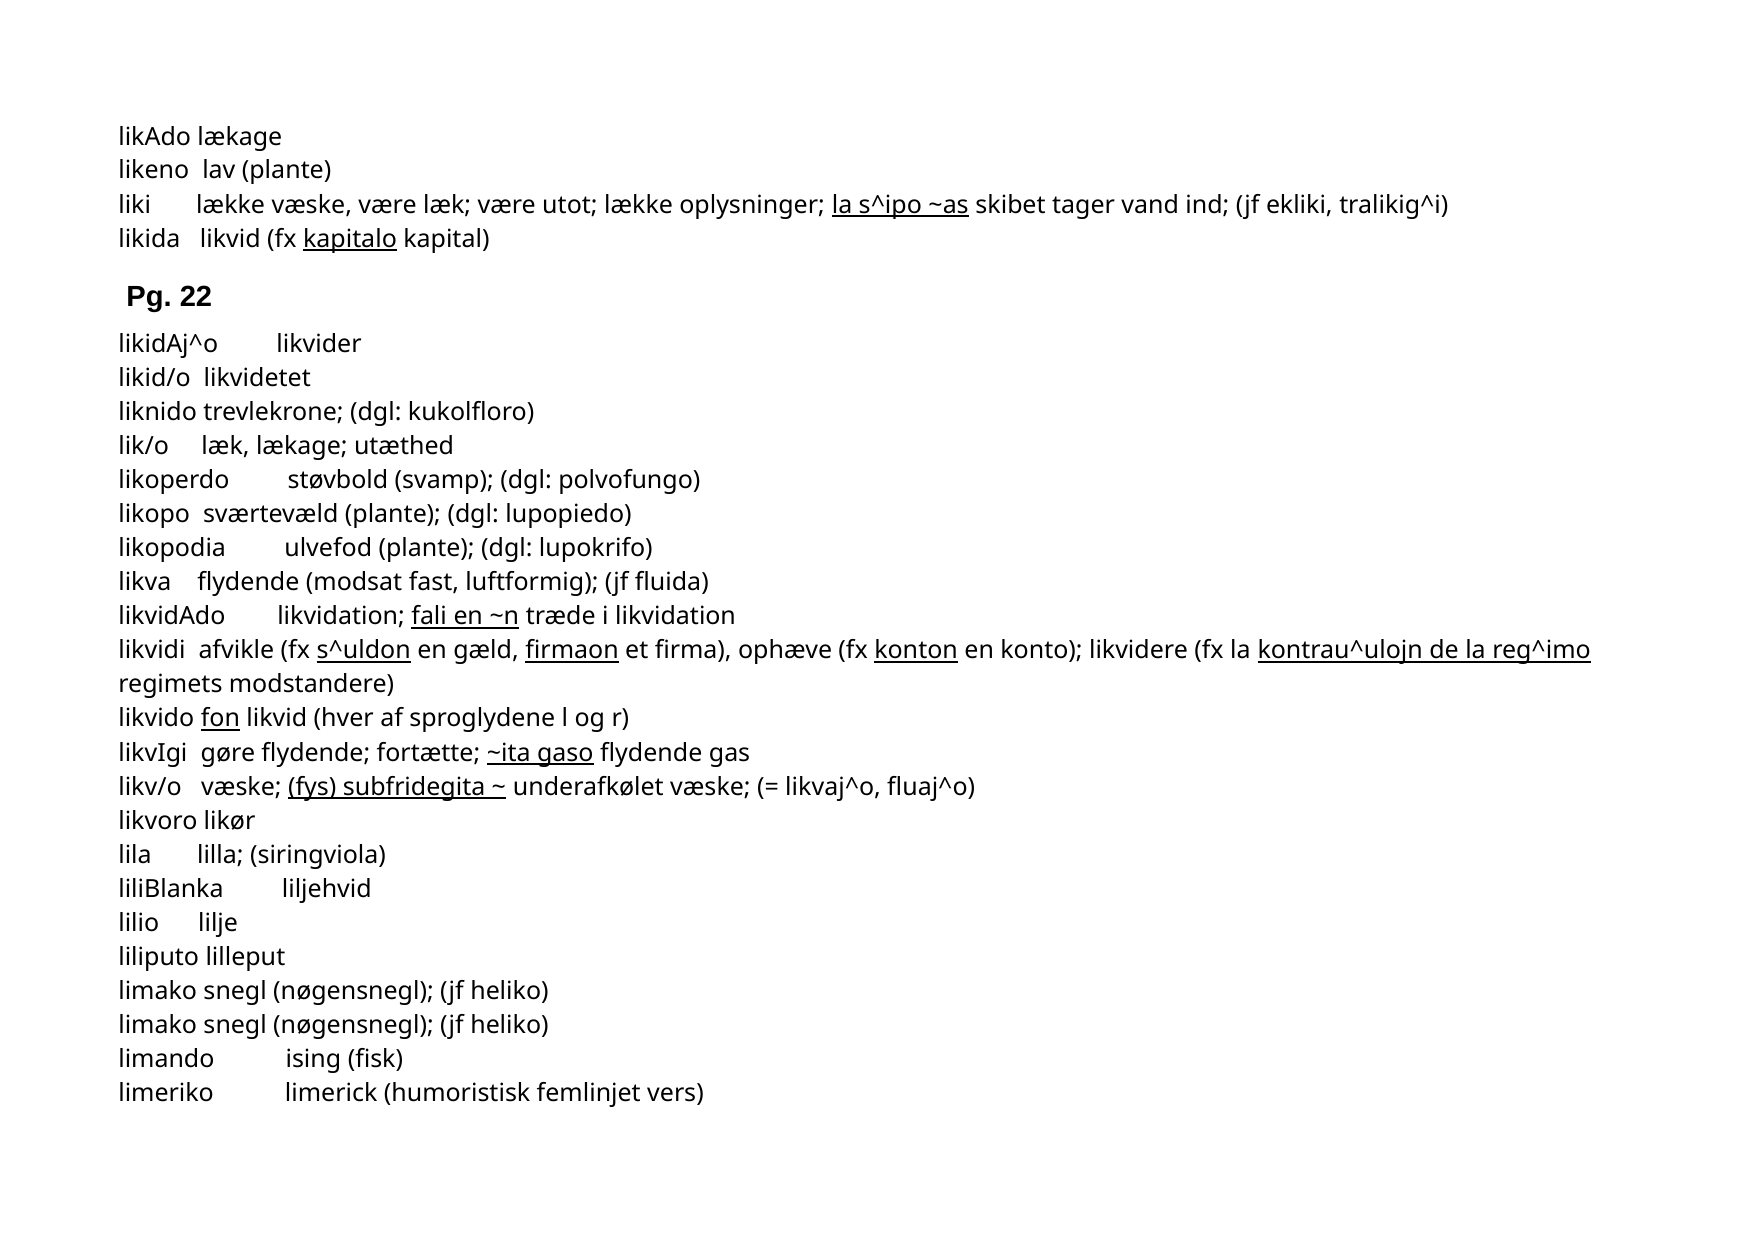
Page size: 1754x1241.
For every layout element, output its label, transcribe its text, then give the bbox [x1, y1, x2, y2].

text liliputo lilleput [118, 938, 1636, 973]
text likvidAdo likvidation; fali en ~n træde i likvidation [118, 598, 1636, 632]
text likva flydende (modsat fast, luftformig); (jf fluida) [118, 564, 1636, 598]
text likAdo lækage [118, 118, 1636, 152]
text limako snegl (nøgensnegl); (jf heliko) [118, 1007, 1636, 1041]
text likvoro likør [118, 802, 1636, 836]
subtitle Pg. 22 [118, 279, 1636, 313]
text likvido fon likvid (hver af sproglydene l og r) [118, 700, 1636, 734]
text likida likvid (fx kapitalo kapital) [118, 220, 1636, 254]
text likvIgi gøre flydende; fortætte; ~ita gaso flydende gas [118, 734, 1636, 768]
text likvidi afvikle (fx s^uldon en gæld, firmaon et firma), ophæve (fx konton en konto); likvidere (fx la kontrau^ulojn de la reg^imo regimets modstandere) [118, 632, 1636, 700]
text likoperdo støvbold (svamp); (dgl: polvofungo) [118, 462, 1636, 496]
text liliBlanka liljehvid [118, 870, 1636, 904]
text limando ising (fisk) [118, 1041, 1636, 1075]
text liki lække væske, være læk; være utot; lække oplysninger; la s^ipo ~as skibet tager vand ind; (jf ekliki, tralikig^i) [118, 186, 1636, 220]
text lila lilla; (siringviola) [118, 836, 1636, 870]
text lik/o læk, lækage; utæthed [118, 428, 1636, 462]
text lilio lilje [118, 904, 1636, 938]
text likidAj^o likvider [118, 325, 1636, 359]
text likid/o likvidetet [118, 359, 1636, 393]
text limako snegl (nøgensnegl); (jf heliko) [118, 973, 1636, 1007]
text likeno lav (plante) [118, 152, 1636, 186]
text likv/o væske; (fys) subfridegita ~ underafkølet væske; (= likvaj^o, fluaj^o) [118, 768, 1636, 802]
text limeriko limerick (humoristisk femlinjet vers) [118, 1075, 1636, 1109]
text likopodia ulvefod (plante); (dgl: lupokrifo) [118, 530, 1636, 564]
text likopo sværtevæld (plante); (dgl: lupopiedo) [118, 496, 1636, 530]
text liknido trevlekrone; (dgl: kukolfloro) [118, 393, 1636, 428]
